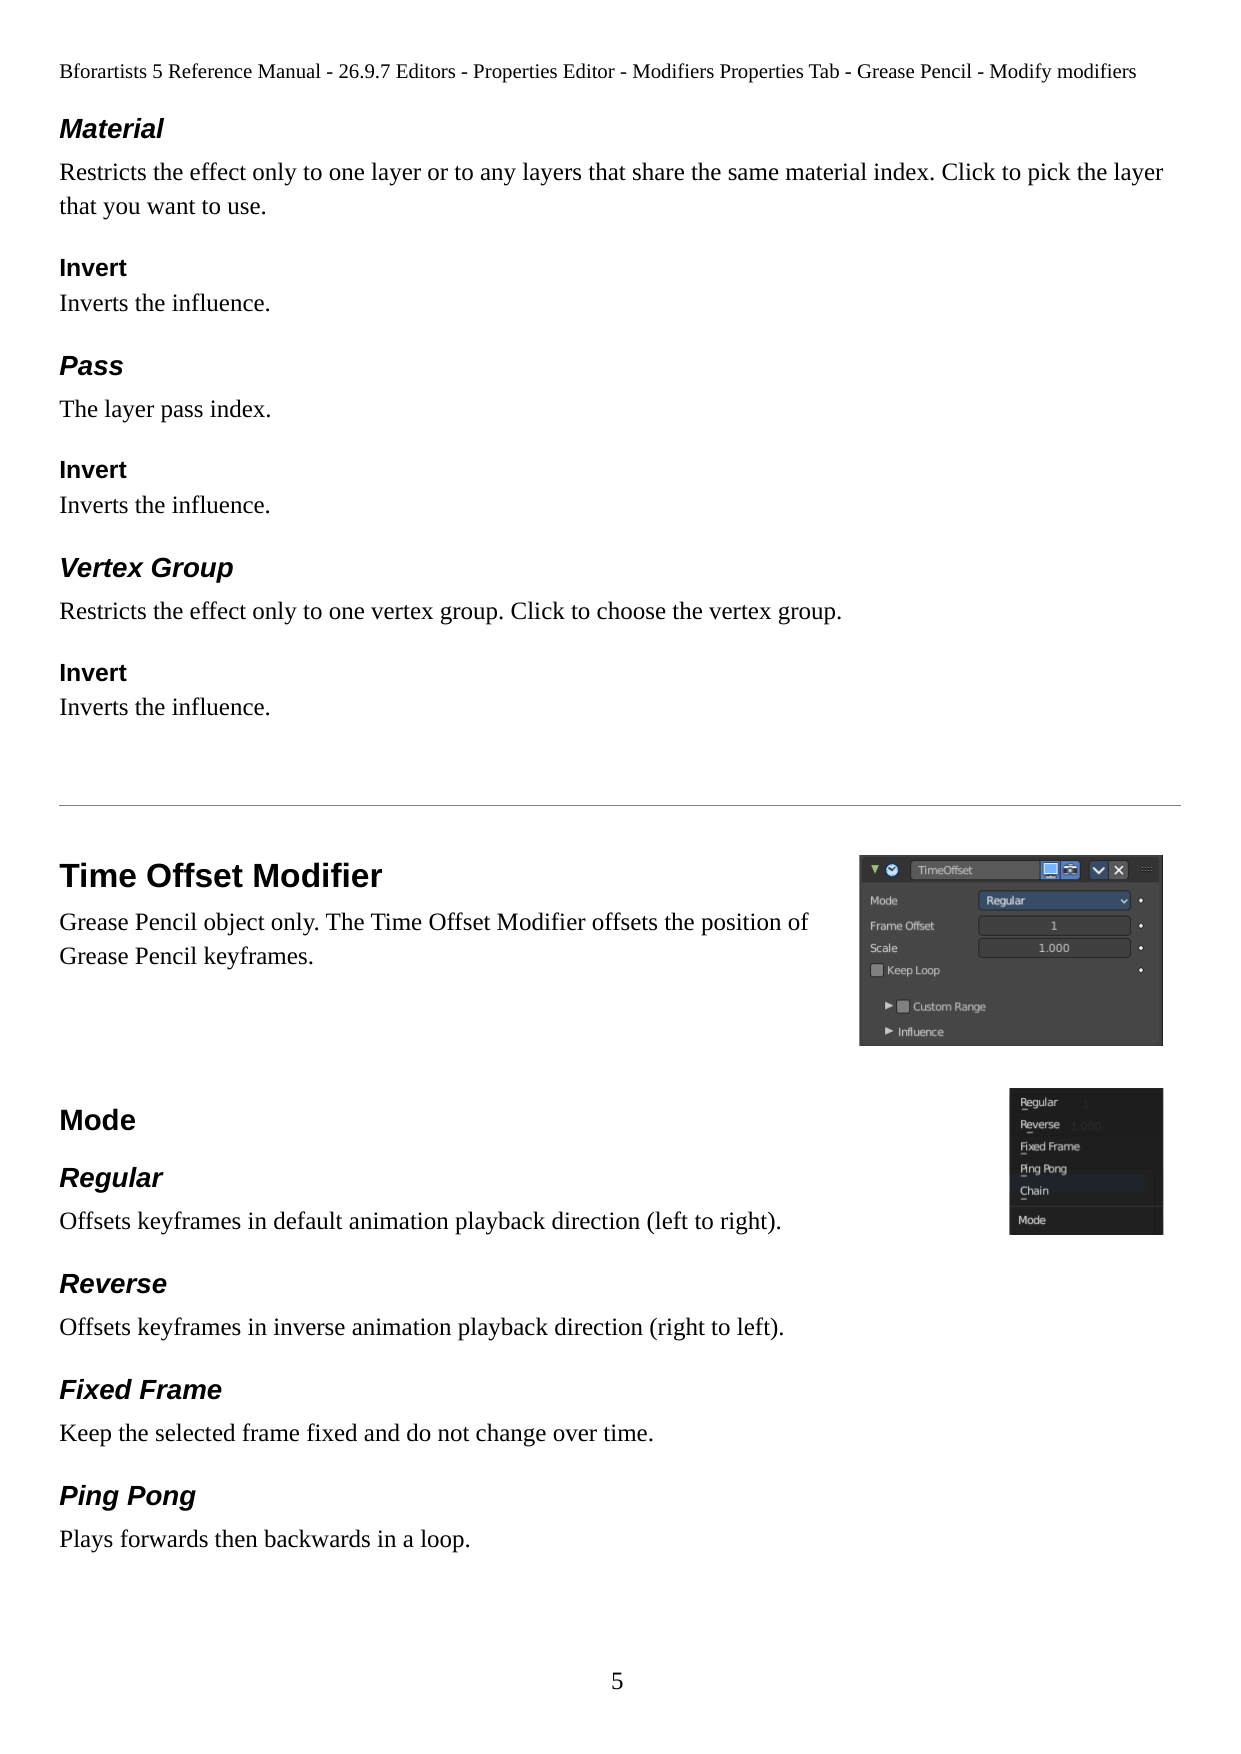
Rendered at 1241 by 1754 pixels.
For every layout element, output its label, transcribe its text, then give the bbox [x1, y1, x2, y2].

subtitle [1164, 1162, 1181, 1193]
subtitle [1164, 1103, 1181, 1137]
subtitle Mode [59, 1103, 1009, 1137]
text Offsets keyframes in inverse animation playback direction (right to left). [59, 1312, 1181, 1341]
subtitle Pass [59, 349, 1181, 381]
subtitle Invert [59, 455, 1181, 484]
subtitle Time Offset Modifier [59, 856, 859, 894]
subtitle Ping Pong [59, 1479, 1181, 1511]
text Plays forwards then backwards in a loop. [59, 1524, 1181, 1553]
text Inverts the influence. [59, 490, 1181, 519]
subtitle Fixed Frame [59, 1373, 1181, 1405]
text Inverts the influence. [59, 288, 1181, 317]
text Offsets keyframes in default animation playback direction (left to right). [59, 1206, 1009, 1235]
text Keep the selected frame fixed and do not change over time. [59, 1418, 1181, 1447]
text Grease Pencil object only. The Time Offset Modifier offsets the position of Grease Pencil keyframes. [59, 907, 859, 970]
text Restricts the effect only to one vertex group. Click to choose the vertex group. [59, 596, 1181, 625]
picture [1009, 1088, 1164, 1235]
subtitle Invert [59, 253, 1181, 282]
subtitle Vertex Group [59, 552, 1181, 583]
text The layer pass index. [59, 394, 1181, 422]
text Restricts the effect only to one layer or to any layers that share the same material index. Click to pick the layer that you want to use. [59, 157, 1181, 220]
subtitle [1164, 856, 1181, 894]
subtitle Reverse [59, 1268, 1181, 1299]
subtitle Invert [59, 658, 1181, 686]
picture [859, 855, 1164, 1046]
text Inverts the influence. [59, 692, 1181, 721]
subtitle Material [59, 113, 1181, 144]
subtitle Regular [59, 1162, 1009, 1193]
